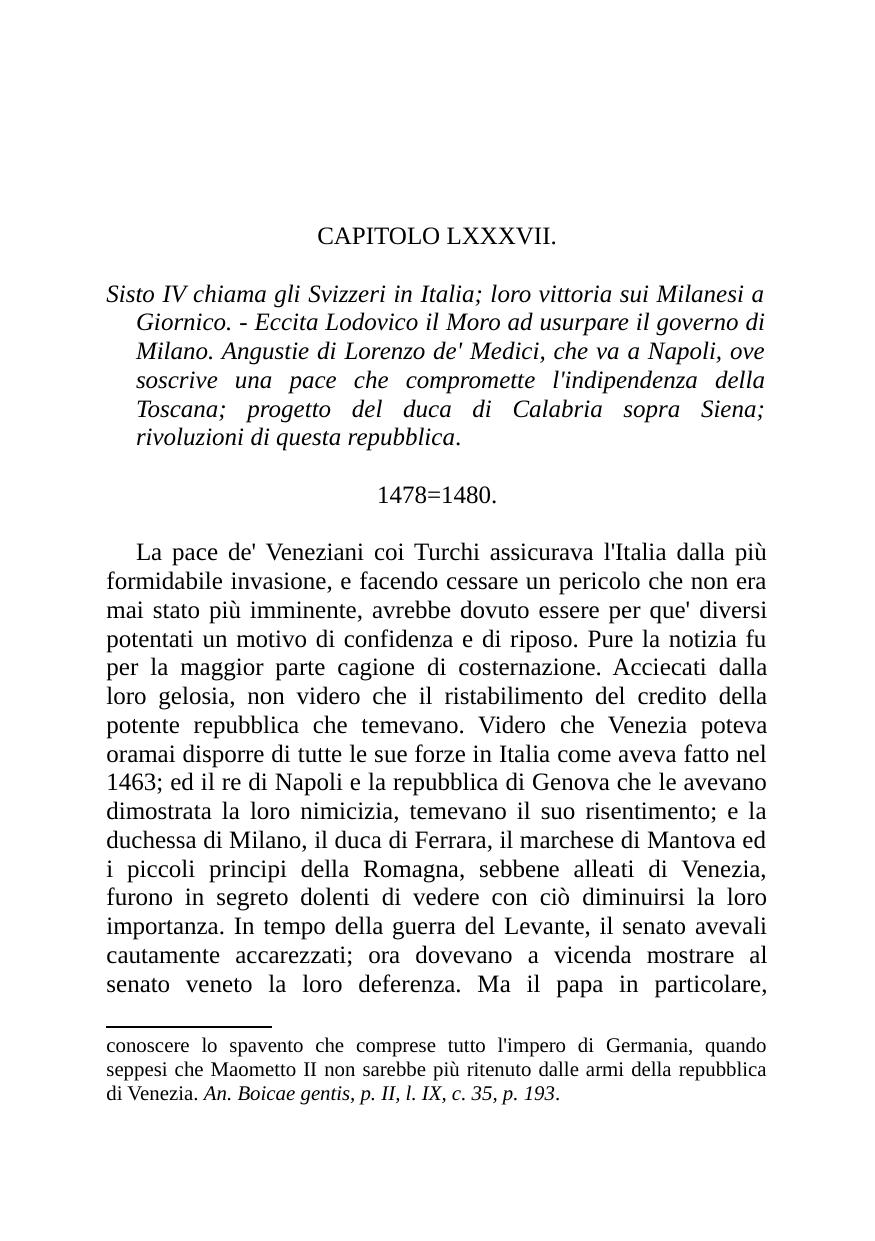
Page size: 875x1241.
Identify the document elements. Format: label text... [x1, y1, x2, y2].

text CAPITOLO LXXXVII. [106, 221, 768, 250]
text La pace de' Veneziani coi Turchi assicurava l'Italia dalla più formidabile invasione, e facendo cessare un pericolo che non era mai stato più imminente, avrebbe dovuto essere per que' diversi potentati un motivo di confidenza e di riposo. Pure la notizia fu per la maggior parte cagione di costernazione. Acciecati dalla loro gelosia, non videro che il ristabilimento del credito della potente repubblica che temevano. Videro che Venezia poteva oramai disporre di tutte le sue forze in Italia come aveva fatto nel 1463; ed il re di Napoli e la repubblica di Genova che le avevano dimostrata la loro nimicizia, temevano il suo risentimento; e la duchessa di Milano, il duca di Ferrara, il marchese di Mantova ed i piccoli principi della Romagna, sebbene alleati di Venezia, furono in segreto dolenti di vedere con ciò diminuirsi la loro importanza. In tempo della guerra del Levante, il senato avevali cautamente accarezzati; ora dovevano a vicenda mostrare al senato veneto la loro deferenza. Ma il papa in particolare, [106, 537, 768, 997]
text conoscere lo spavento che comprese tutto l'impero di Germania, quando seppesi che Maometto II non sarebbe più ritenuto dalle armi della repubblica di Venezia. An. Boicae gentis, p. II, l. IX, c. 35, p. 193. [106, 1033, 768, 1105]
text 1478=1480. [106, 480, 768, 509]
text Sisto IV chiama gli Svizzeri in Italia; loro vittoria sui Milanesi a Giornico. - Eccita Lodovico il Moro ad usurpare il governo di Milano. Angustie di Lorenzo de' Medici, che va a Napoli, ove soscrive una pace che compromette l'indipendenza della Toscana; progetto del duca di Calabria sopra Siena; rivoluzioni di questa repubblica. [106, 279, 768, 451]
